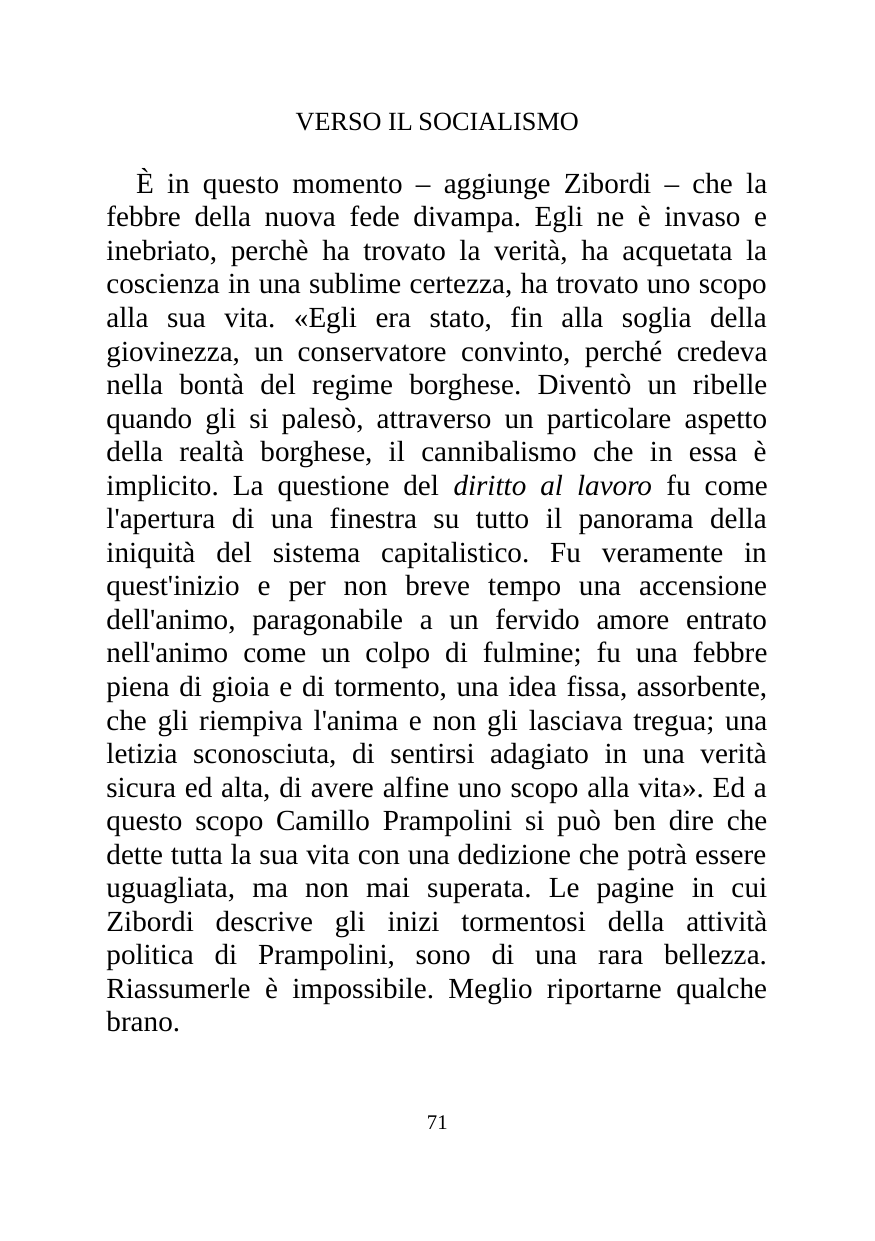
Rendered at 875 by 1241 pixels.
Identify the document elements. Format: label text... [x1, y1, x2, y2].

text È in questo momento – aggiunge Zibordi – che la febbre della nuova fede divampa. Egli ne è invaso e inebriato, perchè ha trovato la verità, ha acquetata la coscienza in una sublime certezza, ha trovato uno scopo alla sua vita. «Egli era stato, fin alla soglia della giovinezza, un conservatore convinto, perché credeva nella bontà del regime borghese. Diventò un ribelle quando gli si palesò, attraverso un particolare aspetto della realtà borghese, il cannibalismo che in essa è implicito. La questione del diritto al lavoro fu come l'apertura di una finestra su tutto il panorama della iniquità del sistema capitalistico. Fu veramente in quest'inizio e per non breve tempo una accensione dell'animo, paragonabile a un fervido amore entrato nell'animo come un colpo di fulmine; fu una febbre piena di gioia e di tormento, una idea fissa, assorbente, che gli riempiva l'anima e non gli lasciava tregua; una letizia sconosciuta, di sentirsi adagiato in una verità sicura ed alta, di avere alfine uno scopo alla vita». Ed a questo scopo Camillo Prampolini si può ben dire che dette tutta la sua vita con una dedizione che potrà essere uguagliata, ma non mai superata. Le pagine in cui Zibordi descrive gli inizi tormentosi della attività politica di Prampolini, sono di una rara bellezza. Riassumerle è impossibile. Meglio riportarne qualche brano. [106, 166, 768, 1038]
subtitle VERSO IL SOCIALISMO [106, 106, 768, 136]
